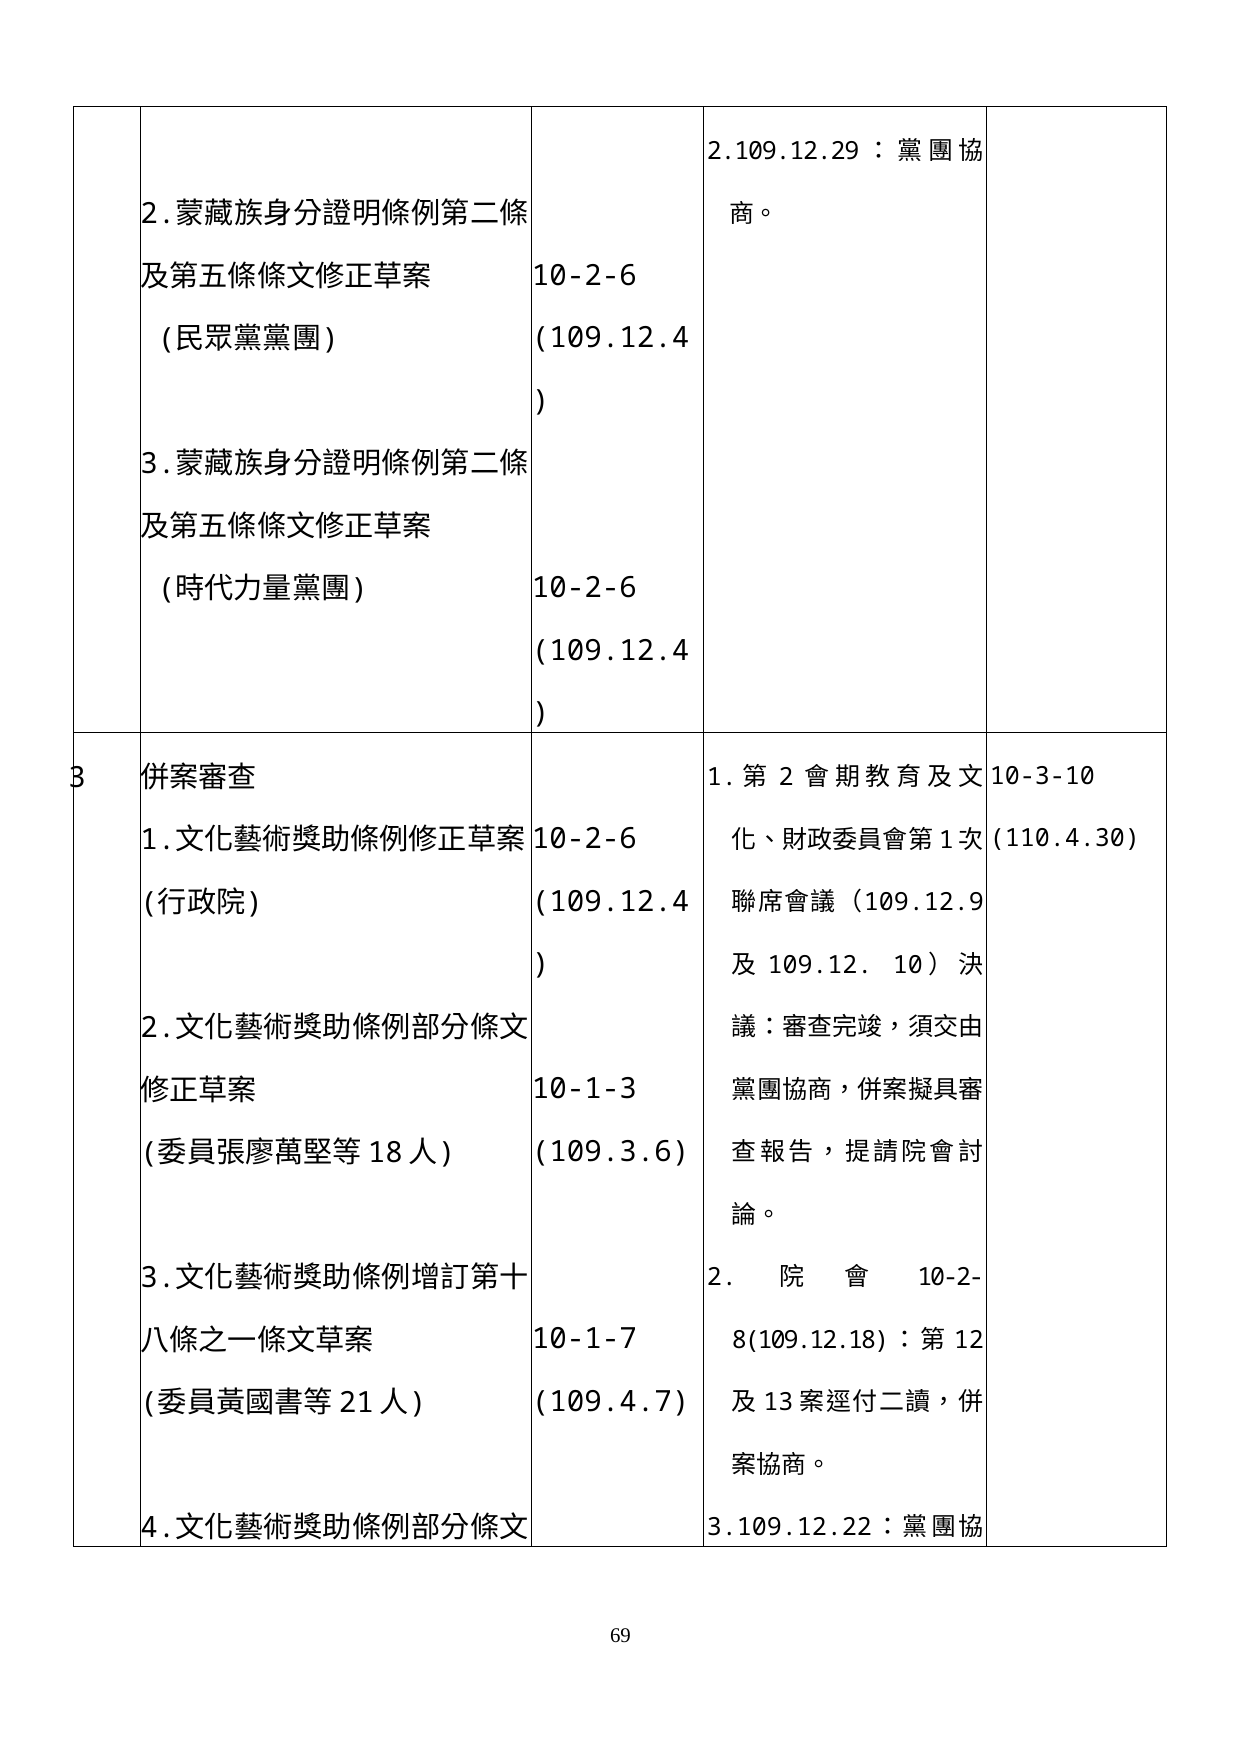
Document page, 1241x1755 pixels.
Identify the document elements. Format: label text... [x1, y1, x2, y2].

table_cell [74, 777, 81, 785]
table_cell 10-2-6 (109.12.4) 10-2-6 (109.12.4) [532, 107, 703, 732]
table_cell [74, 107, 140, 732]
table_cell 10-2-6 (109.12.4) 10-1-3 (109.3.6) 10-1-7 (109.4.7) [532, 733, 703, 1546]
table_cell 併案審查 1.文化藝術獎助條例修正草案 (行政院) 2.文化藝術獎助條例部分條文修正草案 (委員張廖萬堅等18人) 3.文化藝術獎助條例增訂第十八條之一條文草案 (委員黃國書等21人) 4.文化藝術獎助條例部分條文 [141, 733, 531, 1546]
table_cell 2.蒙藏族身分證明條例第二條及第五條條文修正草案 (民眾黨黨團) 3.蒙藏族身分證明條例第二條及第五條條文修正草案 (時代力量黨團) [141, 107, 531, 732]
table_cell [74, 733, 140, 1546]
table_cell [987, 107, 1166, 732]
table_cell [74, 768, 80, 775]
table_cell 1.第2會期教育及文化、財政委員會第1次聯席會議（109.12.9及109.12. 10）決議：審查完竣，須交由黨團協商，併案擬具審查報告，提請院會討論。 2.院會10-2-8(109.12.18)：第12及13案逕付二讀，併案協商。 3.109.12.22：黨團協 [704, 733, 986, 1546]
table_cell 10-3-10 (110.4.30) [987, 733, 1166, 1546]
table_cell 2.109.12.29：黨團協商。 [704, 107, 986, 732]
